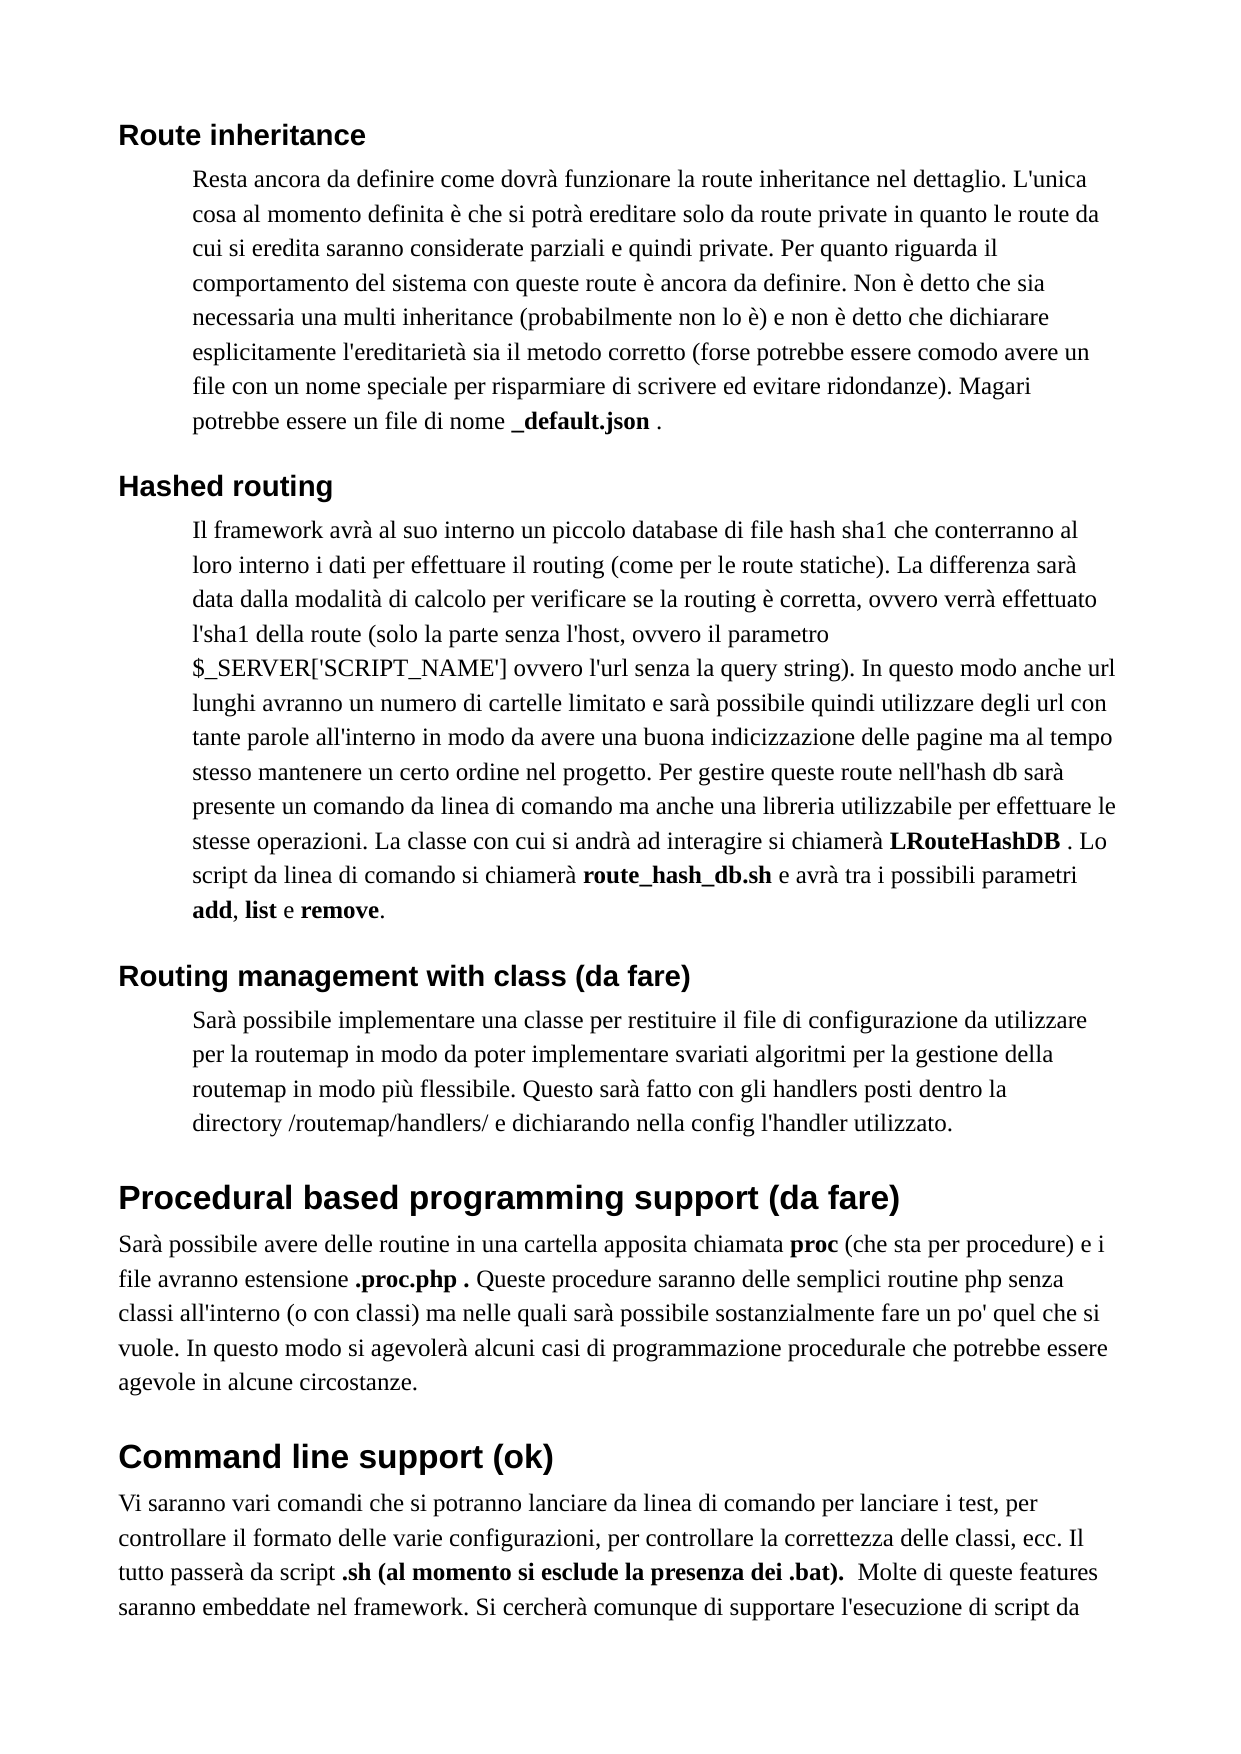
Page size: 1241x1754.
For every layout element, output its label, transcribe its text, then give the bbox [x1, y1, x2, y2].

subtitle Hashed routing [118, 469, 1122, 503]
text Resta ancora da definire come dovrà funzionare la route inheritance nel dettaglio. L'unica cosa al momento definita è che si potrà ereditare solo da route private in quanto le route da cui si eredita saranno considerate parziali e quindi private. Per quanto riguarda il comportamento del sistema con queste route è ancora da definire. Non è detto che sia necessaria una multi inheritance (probabilmente non lo è) e non è detto che dichiarare esplicitamente l'ereditarietà sia il metodo corretto (forse potrebbe essere comodo avere un file con un nome speciale per risparmiare di scrivere ed evitare ridondanze). Magari potrebbe essere un file di nome _default.json . [192, 164, 1122, 434]
subtitle Routing management with class (da fare) [118, 958, 1122, 992]
subtitle Procedural based programming support (da fare) [118, 1178, 1122, 1217]
text Il framework avrà al suo interno un piccolo database di file hash sha1 che conterranno al loro interno i dati per effettuare il routing (come per le route statiche). La differenza sarà data dalla modalità di calcolo per verificare se la routing è corretta, ovvero verrà effettuato l'sha1 della route (solo la parte senza l'host, ovvero il parametro $_SERVER['SCRIPT_NAME'] ovvero l'url senza la query string). In questo modo anche url lunghi avranno un numero di cartelle limitato e sarà possibile quindi utilizzare degli url con tante parole all'interno in modo da avere una buona indicizzazione delle pagine ma al tempo stesso mantenere un certo ordine nel progetto. Per gestire queste route nell'hash db sarà presente un comando da linea di comando ma anche una libreria utilizzabile per effettuare le stesse operazioni. La classe con cui si andrà ad interagire si chiamerà LRouteHashDB . Lo script da linea di comando si chiamerà route_hash_db.sh e avrà tra i possibili parametri add, list e remove. [192, 516, 1122, 924]
subtitle Route inheritance [118, 118, 1122, 152]
text Sarà possibile avere delle routine in una cartella apposita chiamata proc (che sta per procedure) e i file avranno estensione .proc.php . Queste procedure saranno delle semplici routine php senza classi all'interno (o con classi) ma nelle quali sarà possibile sostanzialmente fare un po' quel che si vuole. In questo modo si agevolerà alcuni casi di programmazione procedurale che potrebbe essere agevole in alcune circostanze. [118, 1229, 1122, 1396]
text Sarà possibile implementare una classe per restituire il file di configurazione da utilizzare per la routemap in modo da poter implementare svariati algoritmi per la gestione della routemap in modo più flessibile. Questo sarà fatto con gli handlers posti dentro la directory /routemap/handlers/ e dichiarando nella config l'handler utilizzato. [192, 1005, 1122, 1137]
subtitle Command line support (ok) [118, 1437, 1122, 1476]
text Vi saranno vari comandi che si potranno lanciare da linea di comando per lanciare i test, per controllare il formato delle varie configurazioni, per controllare la correttezza delle classi, ecc. Il tutto passerà da script .sh (al momento si esclude la presenza dei .bat). Molte di queste features saranno embeddate nel framework. Si cercherà comunque di supportare l'esecuzione di script da [118, 1488, 1122, 1620]
